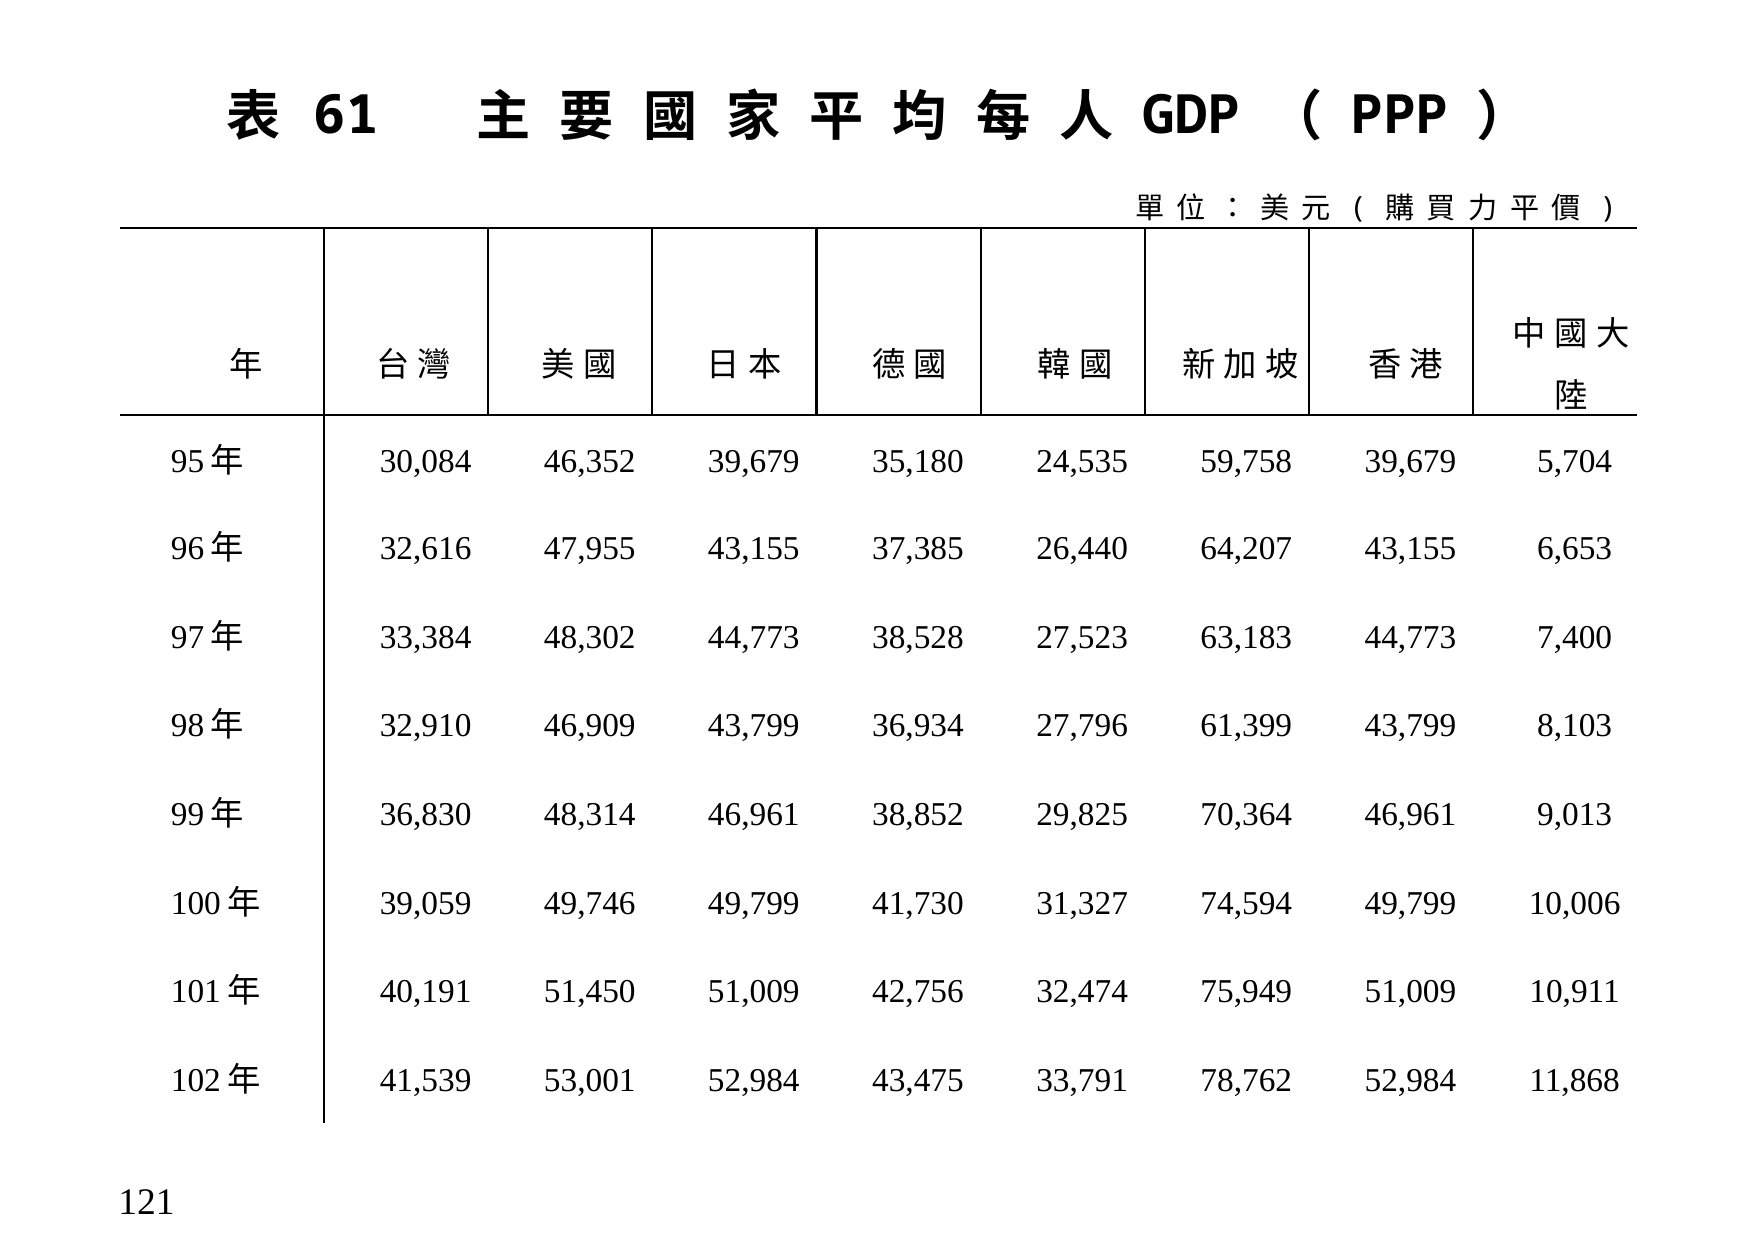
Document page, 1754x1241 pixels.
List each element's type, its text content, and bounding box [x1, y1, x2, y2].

table_cell 52,984 [652, 1035, 816, 1123]
table_cell 70,364 [1145, 769, 1309, 857]
table_cell 24,535 [981, 416, 1145, 503]
table_cell 27,796 [981, 680, 1145, 769]
table_cell 6,653 [1473, 503, 1637, 591]
table_header 德國 [818, 229, 980, 414]
table_cell 27,523 [981, 591, 1145, 680]
table_cell 44,773 [652, 591, 816, 680]
table_cell 51,009 [1309, 946, 1473, 1035]
table_cell 64,207 [1145, 503, 1309, 591]
text 單位：美元(購買力平價) [128, 164, 1628, 227]
table_cell 9,013 [1473, 769, 1637, 857]
table_cell 37,385 [816, 503, 981, 591]
table_cell 48,302 [488, 591, 652, 680]
table_cell 8,103 [1473, 680, 1637, 769]
table_header 台灣 [325, 229, 487, 414]
table_cell 32,474 [981, 946, 1145, 1035]
table_cell 98年 [120, 680, 323, 769]
table_header 日本 [653, 229, 815, 414]
table_cell 42,756 [816, 946, 981, 1035]
table_header 年 [120, 229, 323, 414]
table_cell 78,762 [1145, 1035, 1309, 1123]
table_cell 43,155 [652, 503, 816, 591]
table_cell 63,183 [1145, 591, 1309, 680]
table_cell 32,910 [325, 680, 488, 769]
table_cell 51,009 [652, 946, 816, 1035]
table_cell 61,399 [1145, 680, 1309, 769]
table_cell 33,791 [981, 1035, 1145, 1123]
table_cell 74,594 [1145, 858, 1309, 946]
table_cell 59,758 [1145, 416, 1309, 503]
table_cell 48,314 [488, 769, 652, 857]
table_cell 36,830 [325, 769, 488, 857]
table_cell 49,799 [1309, 858, 1473, 946]
table_header 香港 [1310, 229, 1472, 414]
table_cell 97年 [120, 591, 323, 680]
table_cell 10,911 [1473, 946, 1637, 1035]
table_cell 52,984 [1309, 1035, 1473, 1123]
table_cell 51,450 [488, 946, 652, 1035]
table_header 美國 [489, 229, 651, 414]
table_cell 49,746 [488, 858, 652, 946]
table_cell 44,773 [1309, 591, 1473, 680]
table_cell 43,155 [1309, 503, 1473, 591]
table_cell 30,084 [325, 416, 488, 503]
table_cell 43,799 [1309, 680, 1473, 769]
table_cell 39,679 [652, 416, 816, 503]
table_cell 43,799 [652, 680, 816, 769]
table_cell 10,006 [1473, 858, 1637, 946]
table_cell 46,909 [488, 680, 652, 769]
table_cell 53,001 [488, 1035, 652, 1123]
table_cell 102年 [120, 1035, 323, 1123]
table_cell 5,704 [1473, 416, 1637, 503]
table_cell 46,961 [1309, 769, 1473, 857]
table_cell 41,730 [816, 858, 981, 946]
table_cell 101年 [120, 946, 323, 1035]
table_cell 36,934 [816, 680, 981, 769]
table_cell 31,327 [981, 858, 1145, 946]
table_cell 47,955 [488, 503, 652, 591]
table_cell 95年 [120, 416, 323, 503]
table_cell 75,949 [1145, 946, 1309, 1035]
table_cell 26,440 [981, 503, 1145, 591]
table_cell 32,616 [325, 503, 488, 591]
table_cell 49,799 [652, 858, 816, 946]
table_header 中國大陸 [1474, 229, 1637, 414]
table_header 新加坡 [1146, 229, 1308, 414]
table_cell 96年 [120, 503, 323, 591]
table_cell 41,539 [325, 1035, 488, 1123]
table_cell 43,475 [816, 1035, 981, 1123]
table_cell 7,400 [1473, 591, 1637, 680]
table_cell 40,191 [325, 946, 488, 1035]
table_cell 99年 [120, 769, 323, 857]
table_cell 38,528 [816, 591, 981, 680]
table_cell 100年 [120, 858, 323, 946]
table_cell 39,679 [1309, 416, 1473, 503]
table_header 韓國 [982, 229, 1144, 414]
table_cell 46,352 [488, 416, 652, 503]
table_cell 33,384 [325, 591, 488, 680]
table_cell 46,961 [652, 769, 816, 857]
table_cell 35,180 [816, 416, 981, 503]
table_cell 29,825 [981, 769, 1145, 857]
table_cell 11,868 [1473, 1035, 1637, 1123]
table_cell 39,059 [325, 858, 488, 946]
table_cell 38,852 [816, 769, 981, 857]
subtitle 表61 主要國家平均每人GDP（PPP） [128, 39, 1628, 164]
